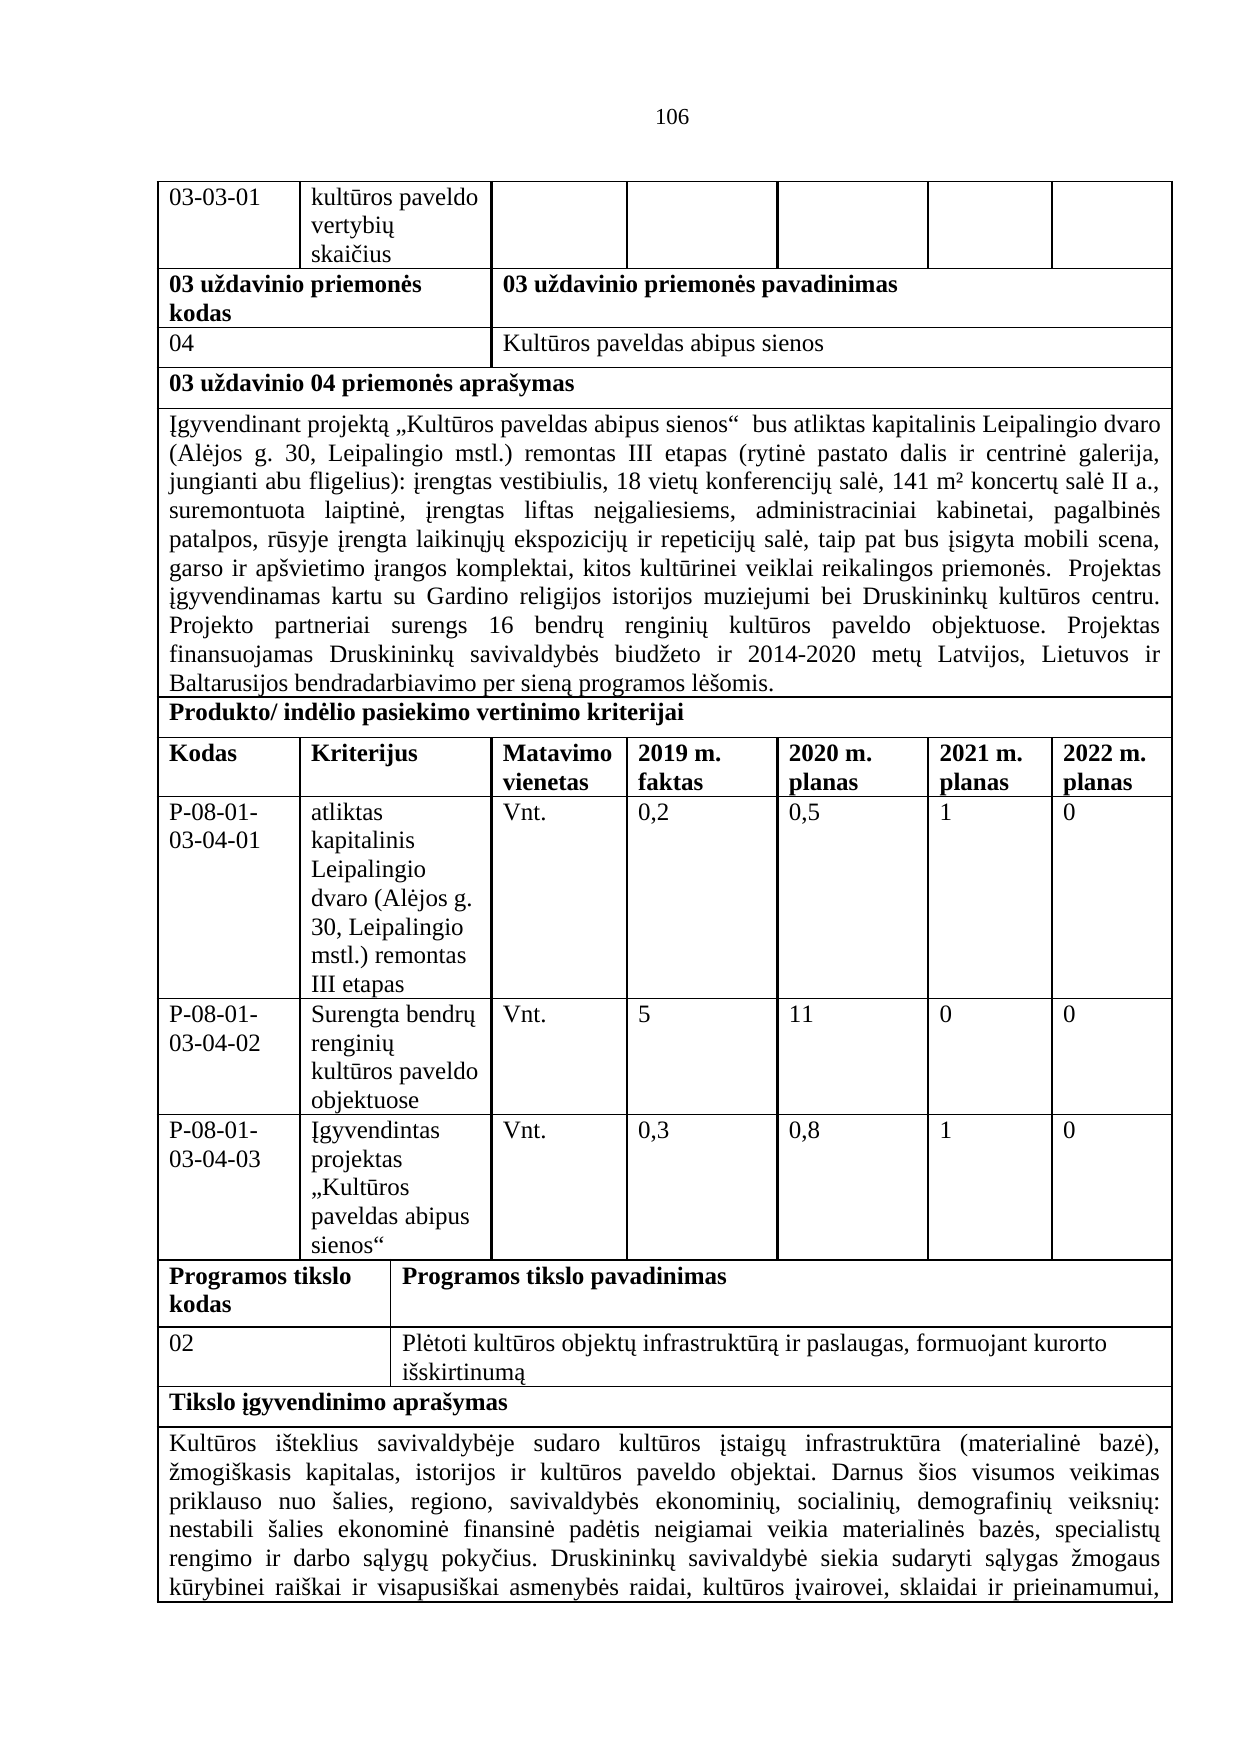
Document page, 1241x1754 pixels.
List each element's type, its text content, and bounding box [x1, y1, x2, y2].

table_cell 03 uždavinio priemonės pavadinimas [493, 269, 1171, 327]
table_cell Programos tikslo kodas [159, 1261, 390, 1326]
table_cell [628, 182, 776, 268]
table_cell Programos tikslo pavadinimas [391, 1261, 1171, 1326]
table_cell [493, 182, 626, 268]
table_cell Surengta bendrų renginių kultūros paveldo objektuose [301, 999, 490, 1114]
table_cell 0 [1053, 1115, 1171, 1259]
table_cell P-08-01-03-04-02 [159, 999, 299, 1114]
table_cell 2022 m. planas [1053, 738, 1171, 796]
table_cell P-08-01-03-04-03 [159, 1115, 299, 1259]
table_cell atliktas kapitalinis Leipalingio dvaro (Alėjos g. 30, Leipalingio mstl.) remontas III etapas [301, 797, 490, 998]
table_cell 2020 m. planas [779, 738, 927, 796]
table_cell 11 [779, 999, 927, 1114]
table_cell 1 [929, 1115, 1051, 1259]
table_cell Vnt. [493, 797, 626, 998]
table_cell P-08-01-03-04-01 [159, 797, 299, 998]
table_cell Kultūros išteklius savivaldybėje sudaro kultūros įstaigų infrastruktūra (materialinė bazė), žmogiškasis kapitalas, istorijos ir kultūros paveldo objektai. Darnus šios visumos veikimas priklauso nuo šalies, regiono, savivaldybės ekonominių, socialinių, demografinių veiksnių: nestabili šalies ekonominė finansinė padėtis neigiamai veikia materialinės bazės, specialistų rengimo ir darbo sąlygų pokyčius. Druskininkų savivaldybė siekia sudaryti sąlygas žmogaus kūrybinei raiškai ir visapusiškai asmenybės raidai, kultūros įvairovei, sklaidai ir prieinamumui, [159, 1428, 1171, 1601]
table_cell Įgyvendintas projektas „Kultūros paveldas abipus sienos“ [301, 1115, 490, 1259]
table_cell 0,3 [628, 1115, 776, 1259]
table_cell 0 [1053, 797, 1171, 998]
table_cell 2021 m. planas [929, 738, 1051, 796]
table_cell 2019 m. faktas [628, 738, 776, 796]
table_cell 0 [1053, 999, 1171, 1114]
table_cell 04 [159, 328, 490, 367]
table_cell Kriterijus [301, 738, 490, 796]
table_cell 03 uždavinio priemonės kodas [159, 269, 490, 327]
table_cell Tikslo įgyvendinimo aprašymas [159, 1387, 1171, 1426]
table_cell [779, 182, 927, 268]
table_cell Kultūros paveldas abipus sienos [493, 328, 1171, 367]
table_cell Vnt. [493, 1115, 626, 1259]
table_cell 03-03-01 [159, 182, 299, 268]
table_cell [929, 182, 1051, 268]
table_cell Įgyvendinant projektą „Kultūros paveldas abipus sienos“ bus atliktas kapitalinis Leipalingio dvaro (Alėjos g. 30, Leipalingio mstl.) remontas III etapas (rytinė pastato dalis ir centrinė galerija, jungianti abu fligelius): įrengtas vestibiulis, 18 vietų konferencijų salė, 141 m² koncertų salė II a., suremontuota laiptinė, įrengtas liftas neįgaliesiems, administraciniai kabinetai, pagalbinės patalpos, rūsyje įrengta laikinųjų ekspozicijų ir repeticijų salė, taip pat bus įsigyta mobili scena, garso ir apšvietimo įrangos komplektai, kitos kultūrinei veiklai reikalingos priemonės. Projektas įgyvendinamas kartu su Gardino religijos istorijos muziejumi bei Druskininkų kultūros centru. Projekto partneriai surengs 16 bendrų renginių kultūros paveldo objektuose. Projektas finansuojamas Druskininkų savivaldybės biudžeto ir 2014-2020 metų Latvijos, Lietuvos ir Baltarusijos bendradarbiavimo per sieną programos lėšomis. [159, 409, 1171, 696]
table_cell 0,2 [628, 797, 776, 998]
table_cell Matavimo vienetas [493, 738, 626, 796]
table_cell 0,5 [779, 797, 927, 998]
table_cell 0 [929, 999, 1051, 1114]
table_cell 02 [159, 1328, 390, 1386]
table_cell Kodas [159, 738, 299, 796]
table_cell 0,8 [779, 1115, 927, 1259]
table_cell 03 uždavinio 04 priemonės aprašymas [159, 368, 1171, 408]
table_cell Produkto/ indėlio pasiekimo vertinimo kriterijai [159, 698, 1171, 737]
table_cell kultūros paveldo vertybių skaičius [301, 182, 490, 268]
table_cell [1053, 182, 1171, 268]
table_cell Vnt. [493, 999, 626, 1114]
table_cell 1 [929, 797, 1051, 998]
table_cell Plėtoti kultūros objektų infrastruktūrą ir paslaugas, formuojant kurorto išskirtinumą [391, 1328, 1171, 1386]
table_cell 5 [628, 999, 776, 1114]
